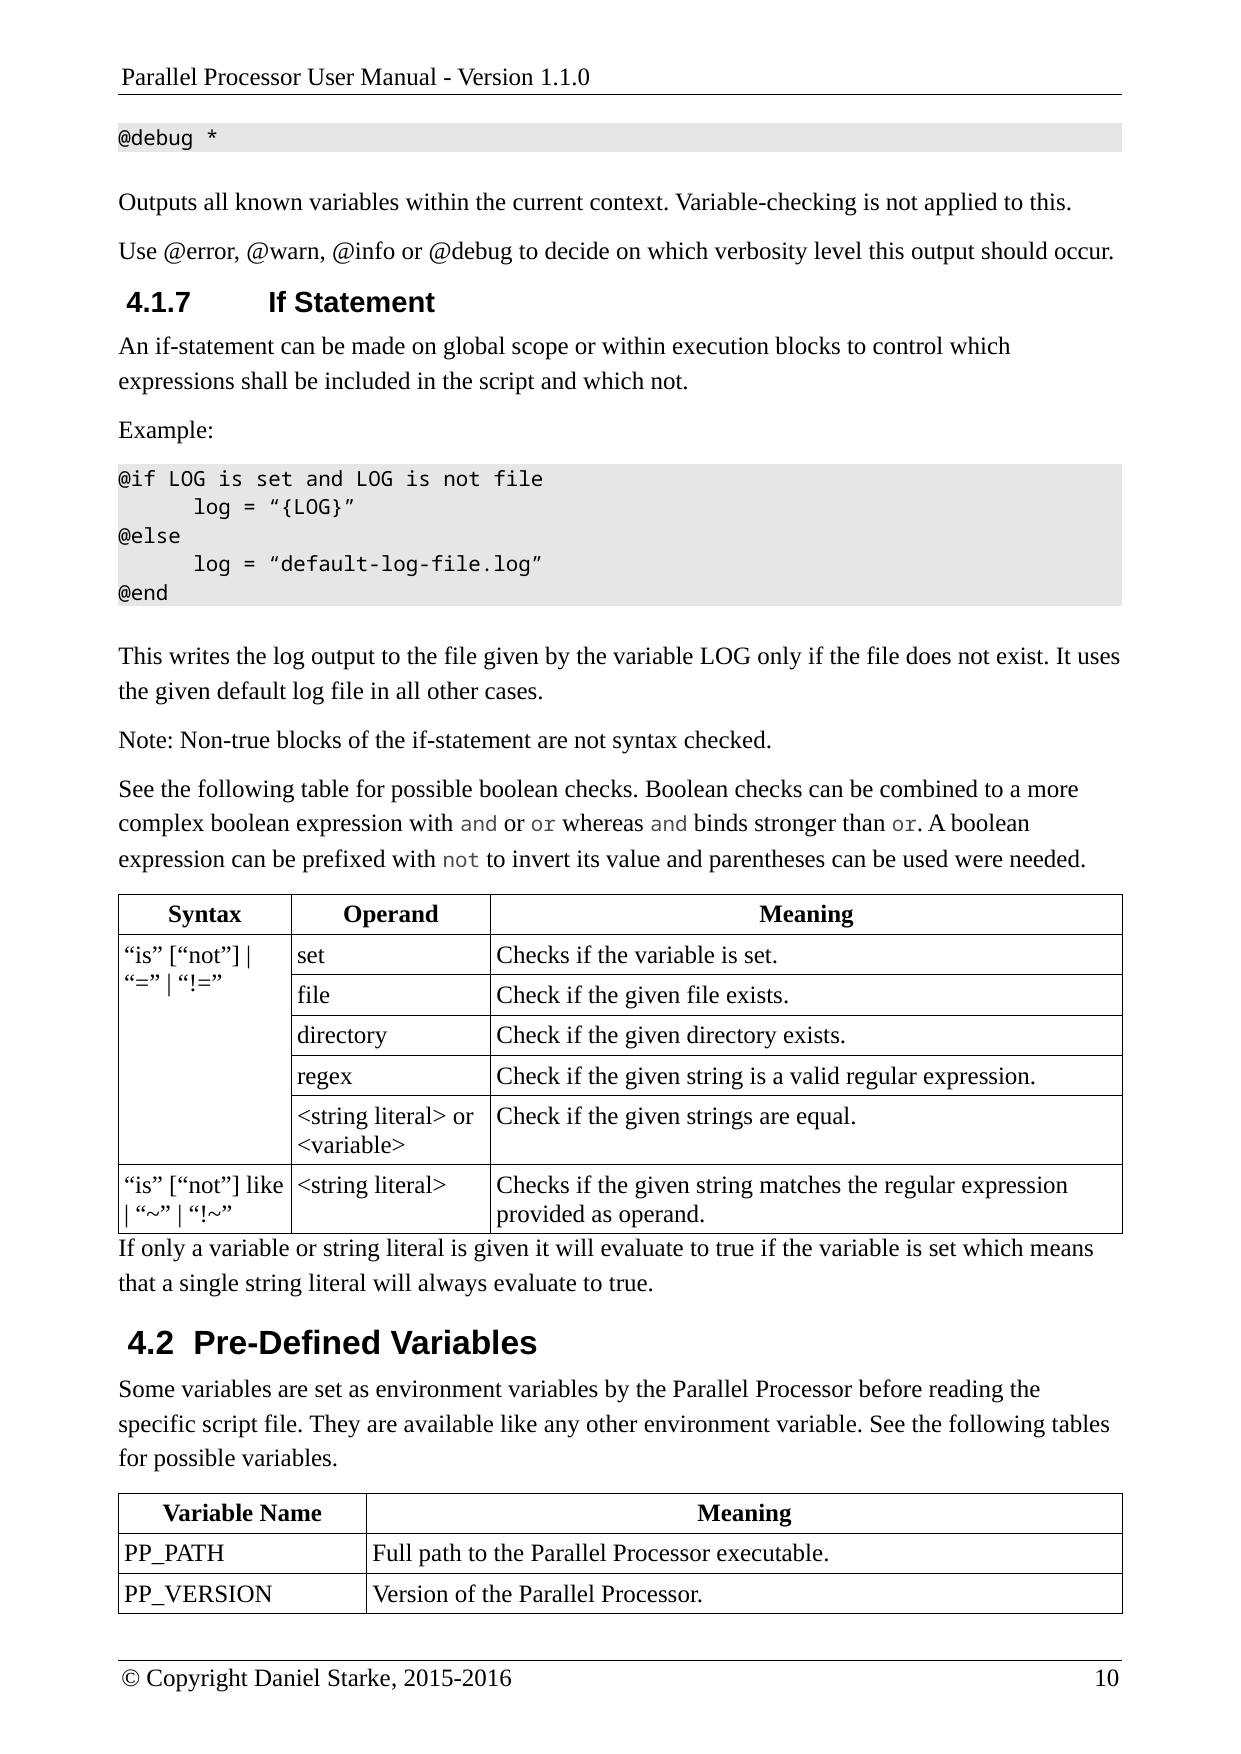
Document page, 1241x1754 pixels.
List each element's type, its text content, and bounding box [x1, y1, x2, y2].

subtitle Pre-Defined Variables [118, 1323, 1122, 1362]
table_cell Check if the given strings are equal. [491, 1096, 1122, 1164]
text Example: [118, 415, 1122, 443]
table_cell Check if the given directory exists. [491, 1016, 1122, 1055]
table_cell Full path to the Parallel Processor executable. [367, 1534, 1122, 1573]
text See the following table for possible boolean checks. Boolean checks can be combined to a more complex boolean expression with and or or whereas and binds stronger than or. A boolean expression can be prefixed with not to invert its value and parentheses can be used were needed. [118, 774, 1122, 873]
subtitle If Statement [118, 285, 1122, 319]
table_cell Checks if the given string matches the regular expression provided as operand. [491, 1165, 1122, 1233]
table_header Syntax [119, 895, 291, 934]
table_header Variable Name [119, 1494, 366, 1533]
table_cell Check if the given string is a valid regular expression. [491, 1056, 1122, 1095]
text Outputs all known variables within the current context. Variable-checking is not applied to this. [118, 187, 1122, 216]
table_cell set [292, 935, 490, 974]
text Note: Non-true blocks of the if-statement are not syntax checked. [118, 725, 1122, 754]
text Some variables are set as environment variables by the Parallel Processor before reading the specific script file. They are available like any other environment variable. See the following tables for possible variables. [118, 1374, 1122, 1472]
table_cell Version of the Parallel Processor. [367, 1574, 1122, 1613]
table_cell “is” [“not”] like | “~” | “!~” [119, 1165, 291, 1233]
table_cell PP_PATH [119, 1534, 366, 1573]
table_cell Check if the given file exists. [491, 975, 1122, 1014]
text Use @error, @warn, @info or @debug to decide on which verbosity level this output should occur. [118, 236, 1122, 265]
text @if LOG is set and LOG is not file log = “{LOG}” @else log = “default-log-file.log” @end [118, 464, 1122, 606]
table_cell directory [292, 1016, 490, 1055]
text This writes the log output to the file given by the variable LOG only if the file does not exist. It uses the given default log file in all other cases. [118, 641, 1122, 705]
table_header Meaning [367, 1494, 1122, 1533]
table_cell Checks if the variable is set. [491, 935, 1122, 974]
table_cell <string literal> [292, 1165, 490, 1233]
table_header Meaning [491, 895, 1122, 934]
table_cell <string literal> or <variable> [292, 1096, 490, 1164]
text @debug * [118, 123, 1122, 152]
text If only a variable or string literal is given it will evaluate to true if the variable is set which means that a single string literal will always evaluate to true. [118, 1234, 1122, 1297]
text An if-statement can be made on global scope or within execution blocks to control which expressions shall be included in the script and which not. [118, 331, 1122, 394]
table_cell “is” [“not”] | “=” | “!=” [119, 935, 291, 1164]
table_header Operand [292, 895, 490, 934]
table_cell regex [292, 1056, 490, 1095]
table_cell PP_VERSION [119, 1574, 366, 1613]
table_cell file [292, 975, 490, 1014]
